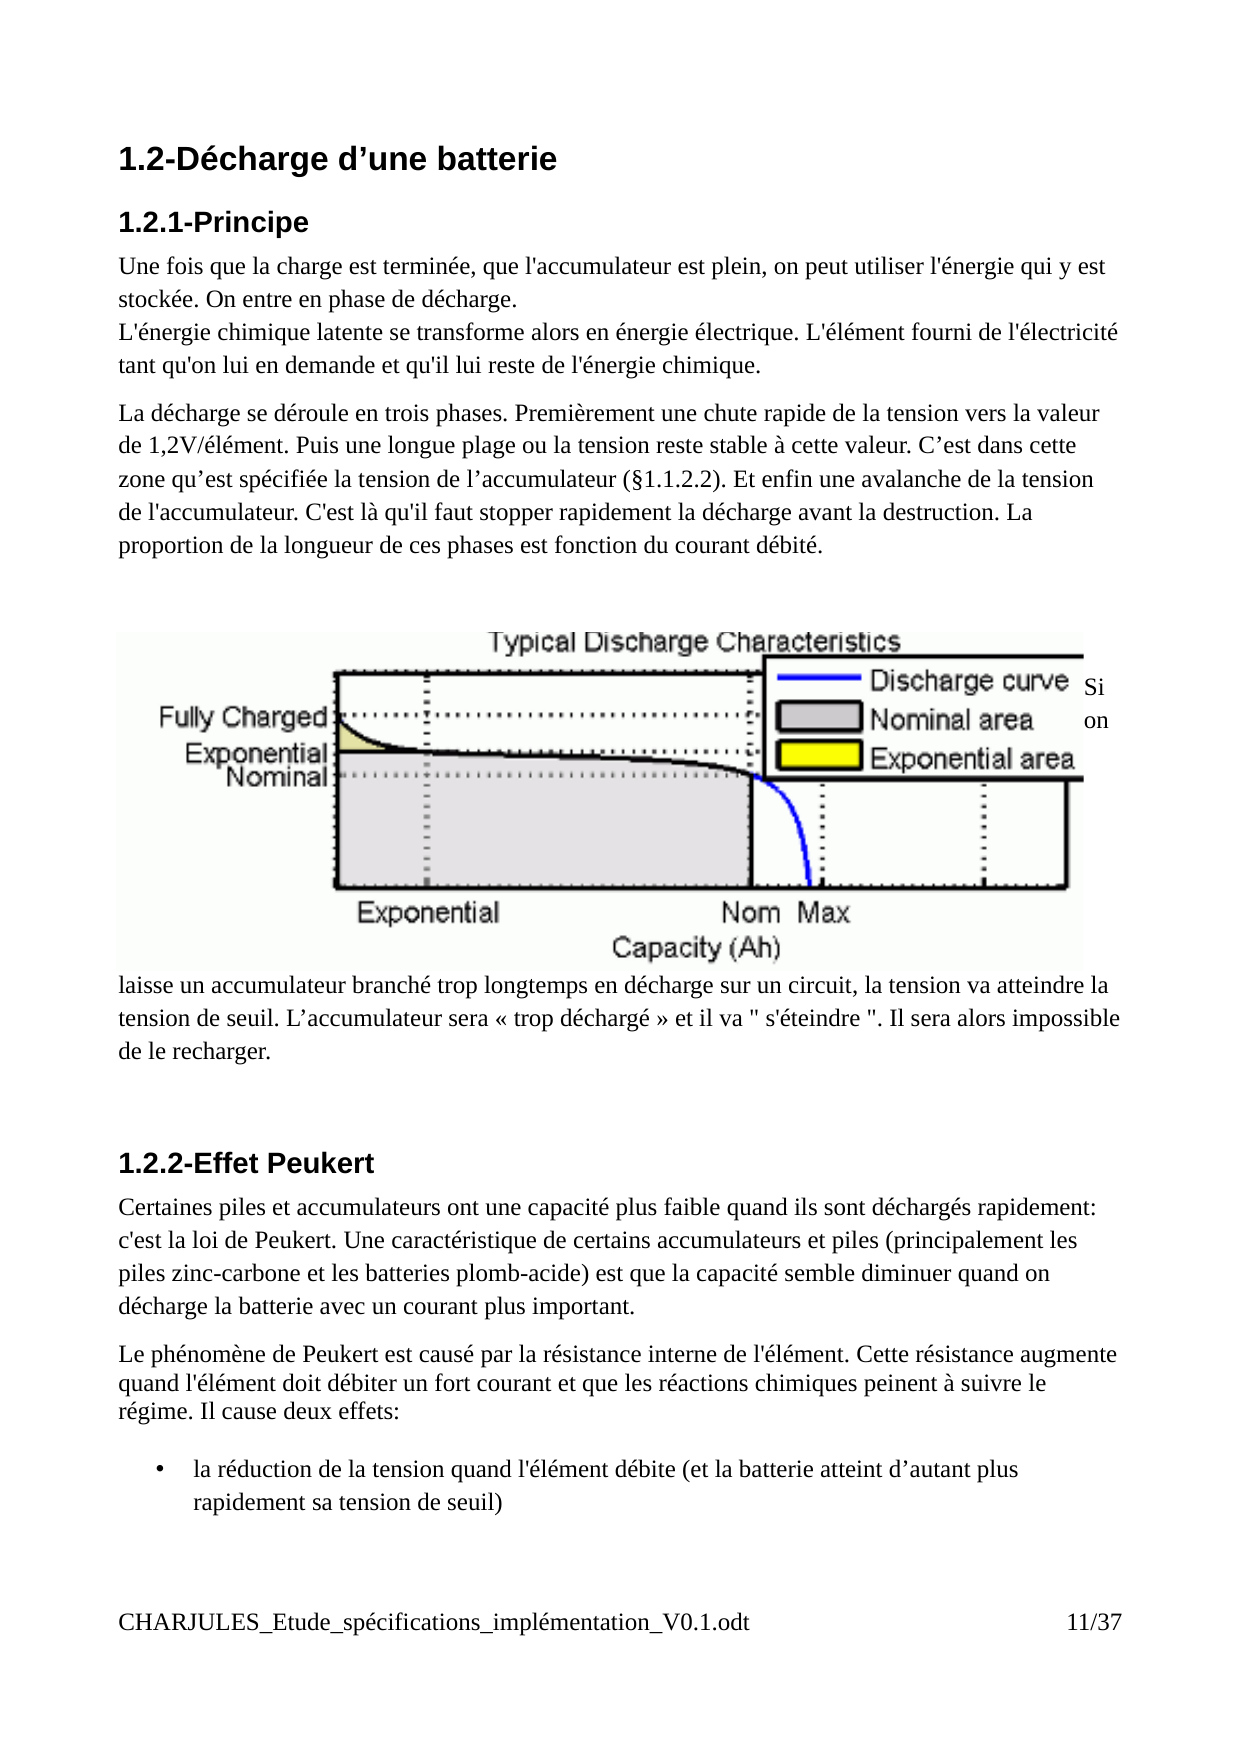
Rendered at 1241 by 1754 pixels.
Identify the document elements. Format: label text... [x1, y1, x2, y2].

subtitle 1.2.1-Principe [118, 205, 1122, 238]
subtitle 1.2-Décharge d’une batterie [118, 139, 1122, 178]
subtitle 1.2.2-Effet Peukert [118, 1146, 1122, 1180]
text Si on laisse un accumulateur branché trop longtemps en décharge sur un circuit, la tension va atteindre la tension de seuil. L’accumulateur sera « trop déchargé » et il va " s'éteindre ". Il sera alors impossible de le recharger. [118, 971, 1122, 1065]
picture [116, 632, 1084, 971]
text Une fois que la charge est terminée, que l'accumulateur est plein, on peut utiliser l'énergie qui y est stockée. On entre en phase de décharge. L'énergie chimique latente se transforme alors en énergie électrique. L'élément fourni de l'électricité tant qu'on lui en demande et qu'il lui reste de l'énergie chimique. [118, 251, 1122, 379]
list la réduction de la tension quand l'élément débite (et la batterie atteint d’autant plus rapidement sa tension de seuil) [156, 1454, 1122, 1516]
text Le phénomène de Peukert est causé par la résistance interne de l'élément. Cette résistance augmente quand l'élément doit débiter un fort courant et que les réactions chimiques peinent à suivre le régime. Il cause deux effets: [118, 1339, 1122, 1425]
text Certaines piles et accumulateurs ont une capacité plus faible quand ils sont déchargés rapidement: c'est la loi de Peukert. Une caractéristique de certains accumulateurs et piles (principalement les piles zinc-carbone et les batteries plomb-acide) est que la capacité semble diminuer quand on décharge la batterie avec un courant plus important. [118, 1192, 1122, 1320]
text La décharge se déroule en trois phases. Premièrement une chute rapide de la tension vers la valeur de 1,2V/élément. Puis une longue plage ou la tension reste stable à cette valeur. C’est dans cette zone qu’est spécifiée la tension de l’accumulateur (§1.1.2.2). Et enfin une avalanche de la tension de l'accumulateur. C'est là qu'il faut stopper rapidement la décharge avant la destruction. La proportion de la longueur de ces phases est fonction du courant débité. [118, 398, 1122, 558]
